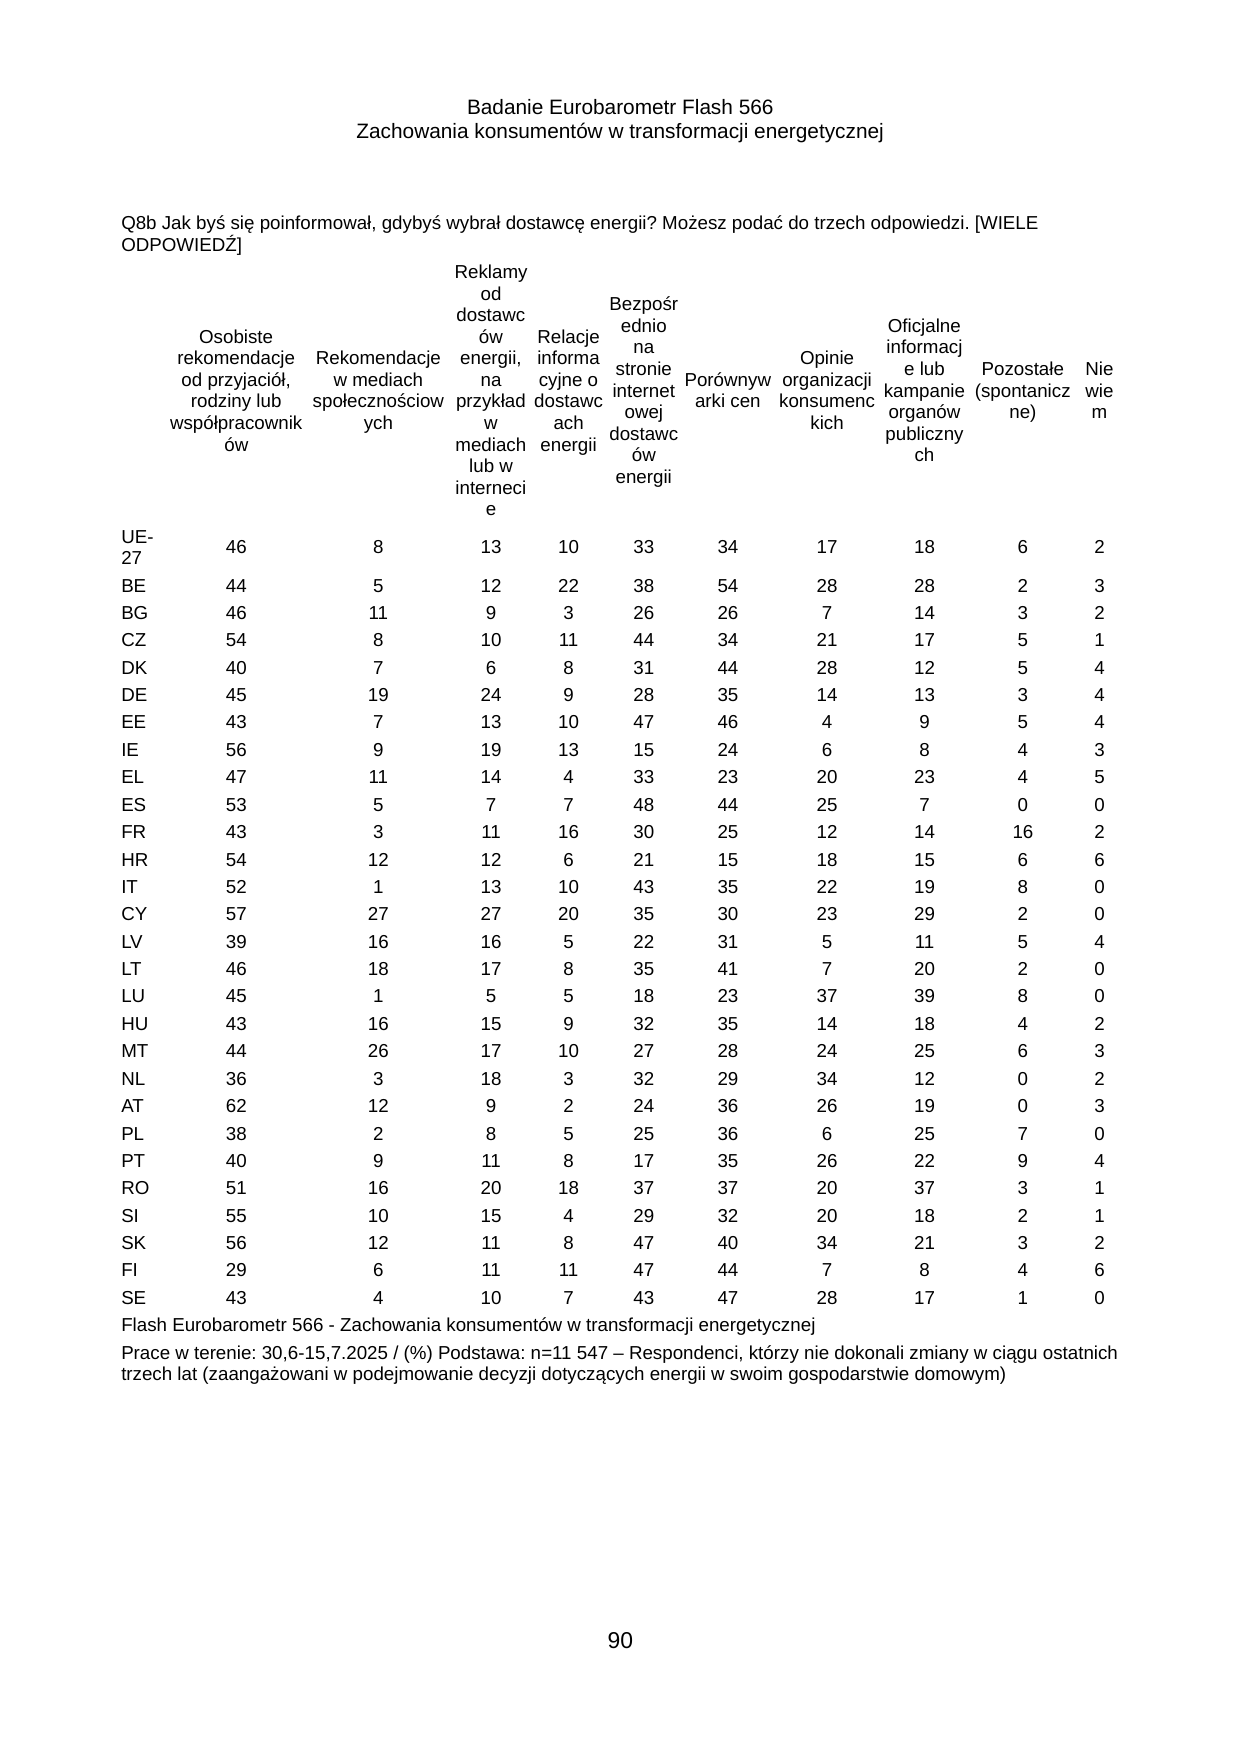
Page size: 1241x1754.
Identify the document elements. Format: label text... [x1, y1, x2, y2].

table_cell 16 [305, 1010, 451, 1037]
table_cell 8 [969, 983, 1076, 1010]
table_cell Bezpośrednio na stronie internetowej dostawców energii [606, 258, 681, 522]
table_cell 4 [969, 1010, 1076, 1037]
table_cell 4 [969, 736, 1076, 763]
table_cell 4 [305, 1284, 451, 1311]
table_cell 8 [880, 736, 969, 763]
table_cell 1 [1076, 1202, 1122, 1229]
table_cell 14 [880, 599, 969, 626]
table_cell 21 [774, 626, 880, 654]
table_cell DK [118, 654, 167, 681]
table_cell 18 [305, 955, 451, 982]
table_cell 35 [681, 1010, 774, 1037]
table_cell 2 [969, 955, 1076, 982]
table_cell 10 [531, 873, 606, 900]
table_cell 32 [681, 1202, 774, 1229]
table_cell Flash Eurobarometr 566 - Zachowania konsumentów w transformacji energetycznej [118, 1311, 1122, 1338]
table_cell 0 [969, 791, 1076, 818]
table_cell PL [118, 1119, 167, 1147]
table_cell AT [118, 1092, 167, 1119]
table_cell 14 [451, 763, 531, 791]
table_cell 0 [969, 1092, 1076, 1119]
table_cell 34 [774, 1065, 880, 1092]
table_cell LV [118, 928, 167, 955]
table_cell 12 [880, 1065, 969, 1092]
table_cell FI [118, 1256, 167, 1284]
table_cell 33 [606, 763, 681, 791]
table_cell 47 [606, 709, 681, 736]
table_cell 20 [531, 900, 606, 928]
table_cell 28 [774, 654, 880, 681]
table_cell 12 [880, 654, 969, 681]
table_cell 3 [1076, 736, 1122, 763]
table_cell 22 [531, 571, 606, 599]
table_cell 37 [774, 983, 880, 1010]
table_cell 47 [167, 763, 305, 791]
table_cell EL [118, 763, 167, 791]
table_cell 53 [167, 791, 305, 818]
table_cell 56 [167, 736, 305, 763]
table_cell 36 [681, 1092, 774, 1119]
table_cell 35 [681, 873, 774, 900]
table_cell 8 [451, 1119, 531, 1147]
table_cell 6 [1076, 1256, 1122, 1284]
table_cell 23 [681, 763, 774, 791]
table_cell 20 [774, 763, 880, 791]
table_cell 35 [606, 900, 681, 928]
table_cell 24 [451, 681, 531, 708]
table_cell 46 [167, 955, 305, 982]
table_cell 16 [451, 928, 531, 955]
table_cell 11 [880, 928, 969, 955]
table_cell 29 [681, 1065, 774, 1092]
table_cell 2 [1076, 1010, 1122, 1037]
table_cell 36 [167, 1065, 305, 1092]
table_cell 6 [969, 1037, 1076, 1064]
table_cell NL [118, 1065, 167, 1092]
table_cell SK [118, 1229, 167, 1256]
table_cell 5 [451, 983, 531, 1010]
table_cell 5 [969, 709, 1076, 736]
table_cell 38 [606, 571, 681, 599]
table_cell 52 [167, 873, 305, 900]
table_cell 44 [681, 654, 774, 681]
table_cell 13 [451, 709, 531, 736]
table_cell 44 [606, 626, 681, 654]
table_cell 0 [1076, 983, 1122, 1010]
table_cell 3 [531, 599, 606, 626]
table_cell CY [118, 900, 167, 928]
table_cell IT [118, 873, 167, 900]
table_cell Rekomendacje w mediach społecznościowych [305, 258, 451, 522]
table_cell 6 [531, 845, 606, 873]
table_cell 4 [774, 709, 880, 736]
table_cell 29 [167, 1256, 305, 1284]
table_cell 2 [969, 571, 1076, 599]
table_cell 4 [1076, 709, 1122, 736]
table_cell 5 [1076, 763, 1122, 791]
table_cell 15 [681, 845, 774, 873]
table_cell 3 [305, 1065, 451, 1092]
table_cell HU [118, 1010, 167, 1037]
table_cell 3 [1076, 1092, 1122, 1119]
table_cell 41 [681, 955, 774, 982]
table_cell 47 [606, 1256, 681, 1284]
table_cell 8 [969, 873, 1076, 900]
table_cell 47 [606, 1229, 681, 1256]
table_cell Relacje informacyjne o dostawcach energii [531, 258, 606, 522]
table_cell 18 [606, 983, 681, 1010]
table_cell 5 [531, 928, 606, 955]
table_cell 47 [681, 1284, 774, 1311]
table_cell 34 [681, 626, 774, 654]
table_cell 26 [681, 599, 774, 626]
table_cell 22 [606, 928, 681, 955]
table_cell Osobiste rekomendacje od przyjaciół, rodziny lub współpracowników [167, 258, 305, 522]
table_cell 13 [880, 681, 969, 708]
table_cell 43 [606, 1284, 681, 1311]
table_cell MT [118, 1037, 167, 1064]
table_cell IE [118, 736, 167, 763]
table_cell LT [118, 955, 167, 982]
table_cell 20 [451, 1174, 531, 1202]
table_cell 0 [1076, 900, 1122, 928]
table_cell 46 [167, 523, 305, 571]
table_cell 15 [451, 1010, 531, 1037]
table_cell 27 [606, 1037, 681, 1064]
table_cell 9 [451, 599, 531, 626]
table_cell 26 [774, 1147, 880, 1174]
table_cell 6 [969, 845, 1076, 873]
table_header Q8b Jak byś się poinformował, gdybyś wybrał dostawcę energii? Możesz podać do trzech odpowiedzi. [WIELE ODPOWIEDŹ] [118, 209, 1122, 258]
table_cell 1 [305, 873, 451, 900]
table_cell 16 [531, 818, 606, 845]
table_cell 10 [305, 1202, 451, 1229]
table_cell 19 [880, 873, 969, 900]
table_cell 35 [606, 955, 681, 982]
table_cell 15 [451, 1202, 531, 1229]
table_cell 24 [606, 1092, 681, 1119]
table_cell 18 [880, 1010, 969, 1037]
table_cell 1 [305, 983, 451, 1010]
table_cell 6 [451, 654, 531, 681]
table_cell 1 [1076, 626, 1122, 654]
table_cell SI [118, 1202, 167, 1229]
table_cell 29 [880, 900, 969, 928]
table_cell 7 [774, 599, 880, 626]
table_cell 12 [305, 1092, 451, 1119]
table_cell HR [118, 845, 167, 873]
table_cell 44 [681, 1256, 774, 1284]
table_cell 2 [1076, 1065, 1122, 1092]
table_cell 36 [681, 1119, 774, 1147]
table_cell 13 [451, 523, 531, 571]
table_cell 18 [880, 523, 969, 571]
table_cell 23 [774, 900, 880, 928]
table_cell 43 [167, 1010, 305, 1037]
table_cell LU [118, 983, 167, 1010]
table_cell 3 [1076, 571, 1122, 599]
table_cell 2 [305, 1119, 451, 1147]
table_cell Nie wiem [1076, 258, 1122, 522]
table_cell 38 [167, 1119, 305, 1147]
table_cell 54 [167, 626, 305, 654]
table_cell 43 [606, 873, 681, 900]
table_cell 17 [880, 626, 969, 654]
table_cell 8 [305, 626, 451, 654]
table_cell 40 [167, 1147, 305, 1174]
table_cell 28 [880, 571, 969, 599]
table_cell 62 [167, 1092, 305, 1119]
table_cell 12 [774, 818, 880, 845]
table_cell 19 [451, 736, 531, 763]
table_cell SE [118, 1284, 167, 1311]
table_cell 1 [969, 1284, 1076, 1311]
table_cell 20 [880, 955, 969, 982]
table_cell 16 [305, 1174, 451, 1202]
table_cell 9 [969, 1147, 1076, 1174]
table_cell 30 [606, 818, 681, 845]
table_cell 4 [969, 763, 1076, 791]
table_cell Opinie organizacji konsumenckich [774, 258, 880, 522]
table_cell 26 [774, 1092, 880, 1119]
table_cell 13 [451, 873, 531, 900]
table_cell 3 [305, 818, 451, 845]
table_cell 8 [880, 1256, 969, 1284]
table_cell PT [118, 1147, 167, 1174]
table_cell Prace w terenie: 30,6-15,7.2025 / (%) Podstawa: n=11 547 – Respondenci, którzy nie dokonali zmiany w ciągu ostatnich trzech lat (zaangażowani w podejmowanie decyzji dotyczących energii w swoim gospodarstwie domowym) [118, 1339, 1122, 1387]
table_cell 0 [1076, 791, 1122, 818]
table_cell 2 [1076, 818, 1122, 845]
table_cell 3 [531, 1065, 606, 1092]
table_cell 5 [774, 928, 880, 955]
table_cell 11 [305, 763, 451, 791]
table_cell 45 [167, 983, 305, 1010]
table_cell DE [118, 681, 167, 708]
table_cell 8 [531, 1147, 606, 1174]
table_cell 7 [880, 791, 969, 818]
table_cell 13 [531, 736, 606, 763]
table_cell 35 [681, 681, 774, 708]
table_cell 29 [606, 1202, 681, 1229]
table_cell 6 [1076, 845, 1122, 873]
table_cell 28 [774, 1284, 880, 1311]
table_cell 7 [774, 1256, 880, 1284]
table_cell 46 [167, 599, 305, 626]
table_cell 0 [1076, 873, 1122, 900]
table_cell 9 [305, 1147, 451, 1174]
table_cell 10 [451, 1284, 531, 1311]
table_cell 17 [774, 523, 880, 571]
table_cell 9 [451, 1092, 531, 1119]
table_cell 25 [606, 1119, 681, 1147]
table_cell 18 [451, 1065, 531, 1092]
table_cell 0 [1076, 1284, 1122, 1311]
table_cell RO [118, 1174, 167, 1202]
table_cell 14 [774, 681, 880, 708]
table_cell 1 [1076, 1174, 1122, 1202]
table_cell 7 [305, 709, 451, 736]
table_cell 32 [606, 1010, 681, 1037]
table_cell 5 [531, 1119, 606, 1147]
table_cell FR [118, 818, 167, 845]
table_cell 44 [167, 571, 305, 599]
table_cell 34 [681, 523, 774, 571]
table_cell 37 [681, 1174, 774, 1202]
table_cell 44 [681, 791, 774, 818]
table_cell 9 [531, 1010, 606, 1037]
table_cell 21 [606, 845, 681, 873]
table_cell 28 [606, 681, 681, 708]
table_cell 4 [1076, 681, 1122, 708]
table_cell 31 [681, 928, 774, 955]
table_cell 11 [531, 626, 606, 654]
table_cell 24 [681, 736, 774, 763]
table_cell [118, 258, 167, 522]
table_cell 27 [451, 900, 531, 928]
table_cell Pozostałe (spontaniczne) [969, 258, 1076, 522]
table_cell 12 [305, 845, 451, 873]
table_cell EE [118, 709, 167, 736]
table_cell 20 [774, 1174, 880, 1202]
table_cell 10 [531, 1037, 606, 1064]
table_cell 2 [1076, 523, 1122, 571]
table_cell 2 [1076, 599, 1122, 626]
table_cell 4 [1076, 928, 1122, 955]
table_cell 57 [167, 900, 305, 928]
table_cell 8 [531, 654, 606, 681]
table_cell Reklamy od dostawców energii, na przykład w mediach lub w internecie [451, 258, 531, 522]
table_cell CZ [118, 626, 167, 654]
table_cell 19 [305, 681, 451, 708]
table_cell 40 [681, 1229, 774, 1256]
table_cell BG [118, 599, 167, 626]
table_cell 43 [167, 818, 305, 845]
table_cell 31 [606, 654, 681, 681]
table_cell 26 [606, 599, 681, 626]
table_cell 37 [606, 1174, 681, 1202]
table_cell 14 [774, 1010, 880, 1037]
table_cell 3 [969, 1174, 1076, 1202]
table_cell 25 [880, 1119, 969, 1147]
table_cell 6 [774, 736, 880, 763]
table_cell 6 [774, 1119, 880, 1147]
table_cell 37 [880, 1174, 969, 1202]
table_cell 51 [167, 1174, 305, 1202]
table_cell 18 [531, 1174, 606, 1202]
table_cell 9 [305, 736, 451, 763]
table_cell 17 [880, 1284, 969, 1311]
table_cell 18 [774, 845, 880, 873]
table_cell 19 [880, 1092, 969, 1119]
table_cell 4 [1076, 654, 1122, 681]
table_cell 32 [606, 1065, 681, 1092]
table_cell 25 [880, 1037, 969, 1064]
table_cell 9 [880, 709, 969, 736]
table_cell 5 [969, 654, 1076, 681]
table_cell 2 [1076, 1229, 1122, 1256]
table_cell 17 [451, 955, 531, 982]
table_cell 28 [774, 571, 880, 599]
table_cell 25 [681, 818, 774, 845]
table_cell Porównywarki cen [681, 258, 774, 522]
table_cell 2 [531, 1092, 606, 1119]
table_cell 46 [681, 709, 774, 736]
table_cell 16 [969, 818, 1076, 845]
table_cell 10 [451, 626, 531, 654]
table_cell 0 [969, 1065, 1076, 1092]
table_cell 17 [451, 1037, 531, 1064]
table_cell 11 [451, 1256, 531, 1284]
table_cell 7 [774, 955, 880, 982]
table_cell 55 [167, 1202, 305, 1229]
table_cell 56 [167, 1229, 305, 1256]
table_cell 3 [969, 1229, 1076, 1256]
table_cell 20 [774, 1202, 880, 1229]
table_cell 5 [969, 928, 1076, 955]
table_cell 2 [969, 900, 1076, 928]
table_cell 8 [531, 1229, 606, 1256]
table_cell 40 [167, 654, 305, 681]
table_cell 6 [969, 523, 1076, 571]
table_cell 9 [531, 681, 606, 708]
table_cell 7 [531, 791, 606, 818]
table_cell 16 [305, 928, 451, 955]
table_cell 11 [451, 1147, 531, 1174]
table_cell 5 [969, 626, 1076, 654]
table_cell ES [118, 791, 167, 818]
table_cell 5 [305, 791, 451, 818]
table_cell 15 [606, 736, 681, 763]
table_cell UE-27 [118, 523, 167, 571]
table_cell 11 [531, 1256, 606, 1284]
table_cell 34 [774, 1229, 880, 1256]
table_cell 5 [305, 571, 451, 599]
table_cell 7 [531, 1284, 606, 1311]
table_cell 4 [969, 1256, 1076, 1284]
table_cell 39 [880, 983, 969, 1010]
table_cell 4 [1076, 1147, 1122, 1174]
table_cell 12 [451, 845, 531, 873]
table_cell 35 [681, 1147, 774, 1174]
table_cell 48 [606, 791, 681, 818]
table_cell 3 [1076, 1037, 1122, 1064]
table_cell 14 [880, 818, 969, 845]
table_cell 18 [880, 1202, 969, 1229]
table_cell 15 [880, 845, 969, 873]
table_cell 17 [606, 1147, 681, 1174]
table_cell 7 [451, 791, 531, 818]
table_cell 10 [531, 709, 606, 736]
table_cell 11 [451, 818, 531, 845]
table_cell 5 [531, 983, 606, 1010]
table_cell 6 [305, 1256, 451, 1284]
table_cell 4 [531, 1202, 606, 1229]
table_cell 12 [305, 1229, 451, 1256]
table_cell 0 [1076, 955, 1122, 982]
table_cell 8 [305, 523, 451, 571]
table_cell 30 [681, 900, 774, 928]
table_cell 43 [167, 709, 305, 736]
table_cell 4 [531, 763, 606, 791]
table_cell BE [118, 571, 167, 599]
table_cell 26 [305, 1037, 451, 1064]
table_cell 12 [451, 571, 531, 599]
table_cell 27 [305, 900, 451, 928]
table_cell 44 [167, 1037, 305, 1064]
table_cell 24 [774, 1037, 880, 1064]
table_cell 11 [305, 599, 451, 626]
table_cell Oficjalne informacje lub kampanie organów publicznych [880, 258, 969, 522]
table_cell 3 [969, 599, 1076, 626]
table_cell 7 [969, 1119, 1076, 1147]
table_cell 2 [969, 1202, 1076, 1229]
table_cell 22 [880, 1147, 969, 1174]
table_cell 54 [681, 571, 774, 599]
table_cell 54 [167, 845, 305, 873]
table_cell 39 [167, 928, 305, 955]
table_cell 33 [606, 523, 681, 571]
table_cell 28 [681, 1037, 774, 1064]
table_cell 7 [305, 654, 451, 681]
table_cell 23 [681, 983, 774, 1010]
table_cell 22 [774, 873, 880, 900]
table_cell 43 [167, 1284, 305, 1311]
table_cell 0 [1076, 1119, 1122, 1147]
table_cell 21 [880, 1229, 969, 1256]
table_cell 11 [451, 1229, 531, 1256]
table_cell 23 [880, 763, 969, 791]
table_cell 10 [531, 523, 606, 571]
table_cell 45 [167, 681, 305, 708]
table_cell 3 [969, 681, 1076, 708]
table_cell 8 [531, 955, 606, 982]
table_cell 25 [774, 791, 880, 818]
